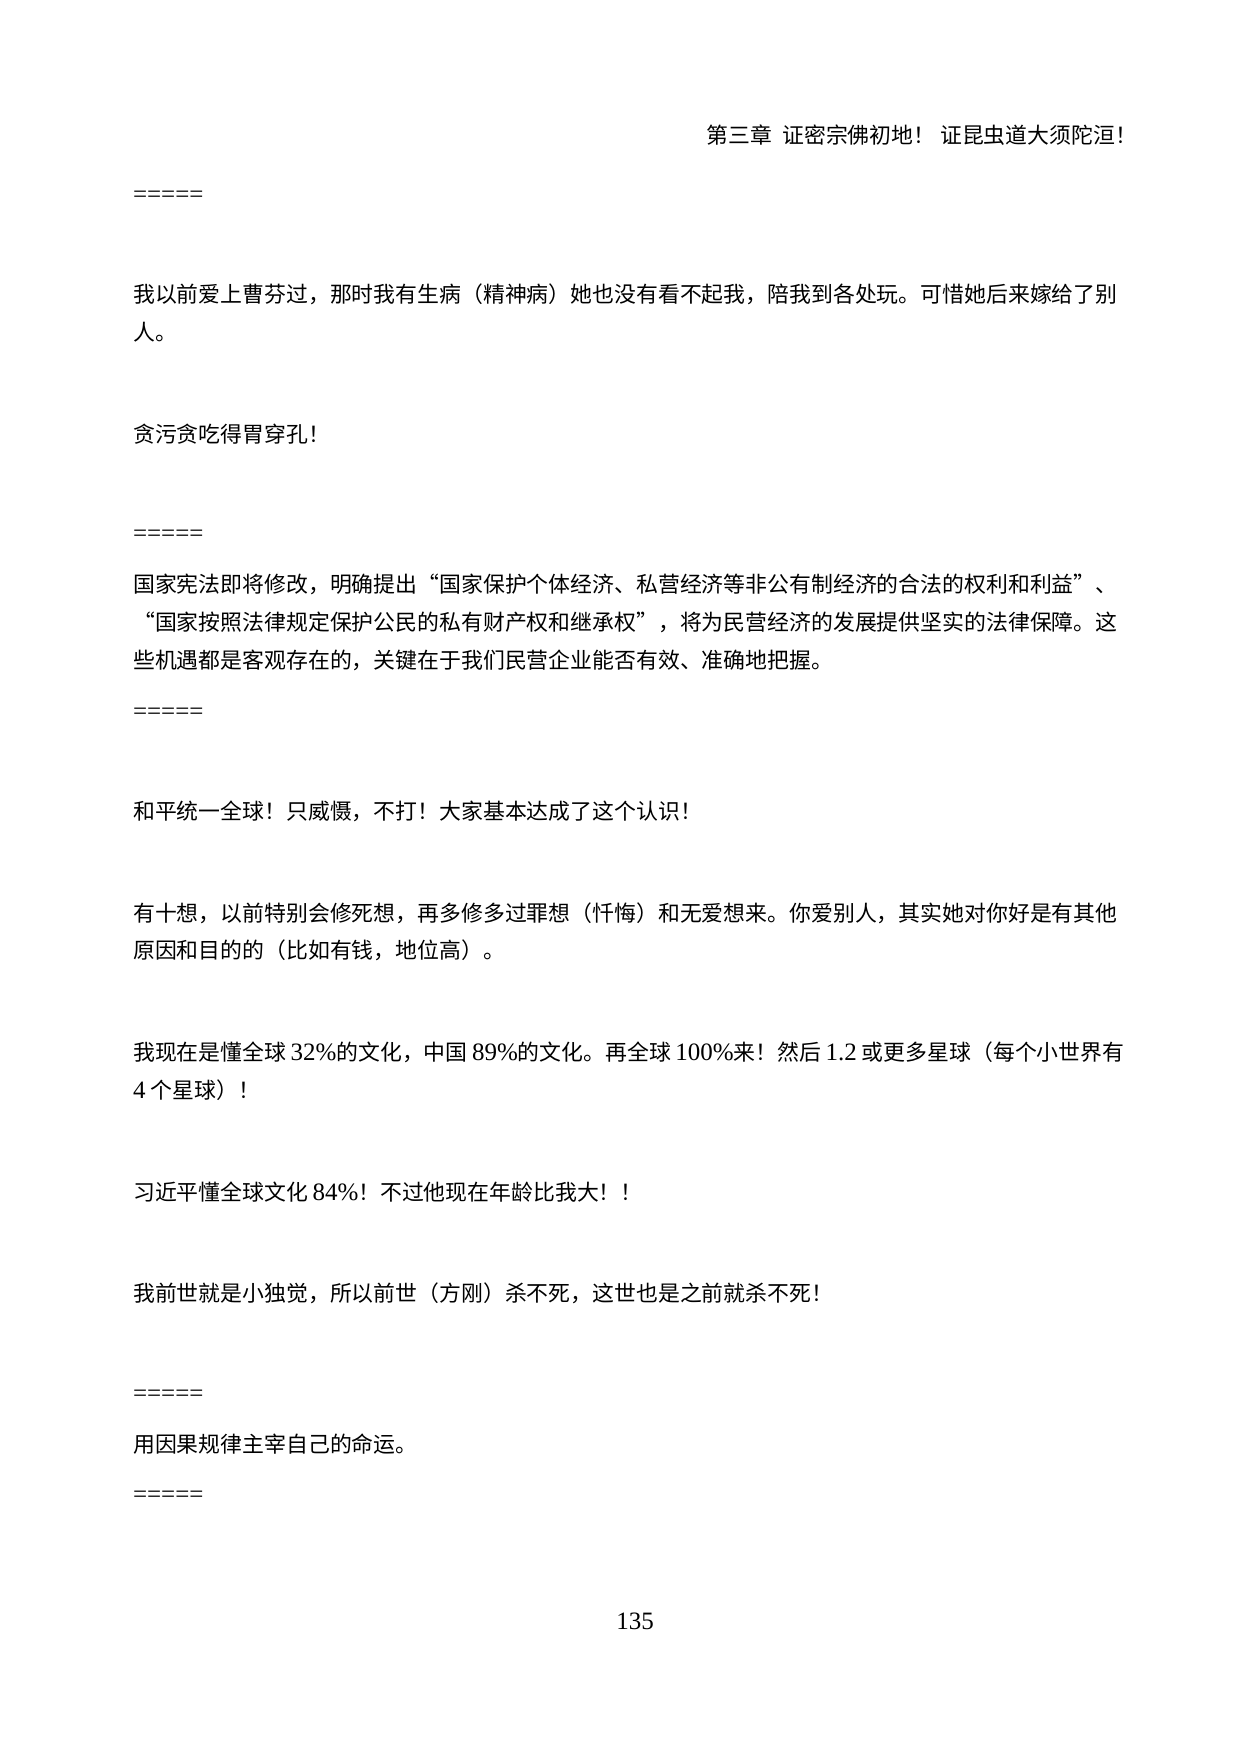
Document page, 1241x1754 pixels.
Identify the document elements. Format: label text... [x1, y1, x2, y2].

text ===== [133, 1479, 1137, 1508]
text 有十想，以前特别会修死想，再多修多过罪想（忏悔）和无爱想来。你爱别人，其实她对你好是有其他原因和目的的（比如有钱，地位高）。 [133, 896, 1137, 965]
text 用因果规律主宰自己的命运。 [133, 1427, 1137, 1458]
text ===== [133, 518, 1137, 547]
text ===== [133, 1378, 1137, 1406]
text ===== [133, 696, 1137, 724]
text 国家宪法即将修改，明确提出“国家保护个体经济、私营经济等非公有制经济的合法的权利和利益”、“国家按照法律规定保护公民的私有财产权和继承权”，将为民营经济的发展提供坚实的法律保障。这些机遇都是客观存在的，关键在于我们民营企业能否有效、准确地把握。 [133, 567, 1137, 675]
text 贪污贪吃得胃穿孔！ [133, 417, 1137, 448]
text ===== [133, 179, 1137, 208]
text 我前世就是小独觉，所以前世（方刚）杀不死，这世也是之前就杀不死！ [133, 1276, 1137, 1308]
text 我以前爱上曹芬过，那时我有生病（精神病）她也没有看不起我，陪我到各处玩。可惜她后来嫁给了别人。 [133, 277, 1137, 347]
text 习近平懂全球文化84%！不过他现在年龄比我大！！ [133, 1174, 1137, 1206]
text 和平统一全球！只威慑，不打！大家基本达成了这个认识！ [133, 794, 1137, 826]
text 我现在是懂全球32%的文化，中国89%的文化。再全球100%来！然后1.2或更多星球（每个小世界有4个星球）！ [133, 1035, 1137, 1104]
